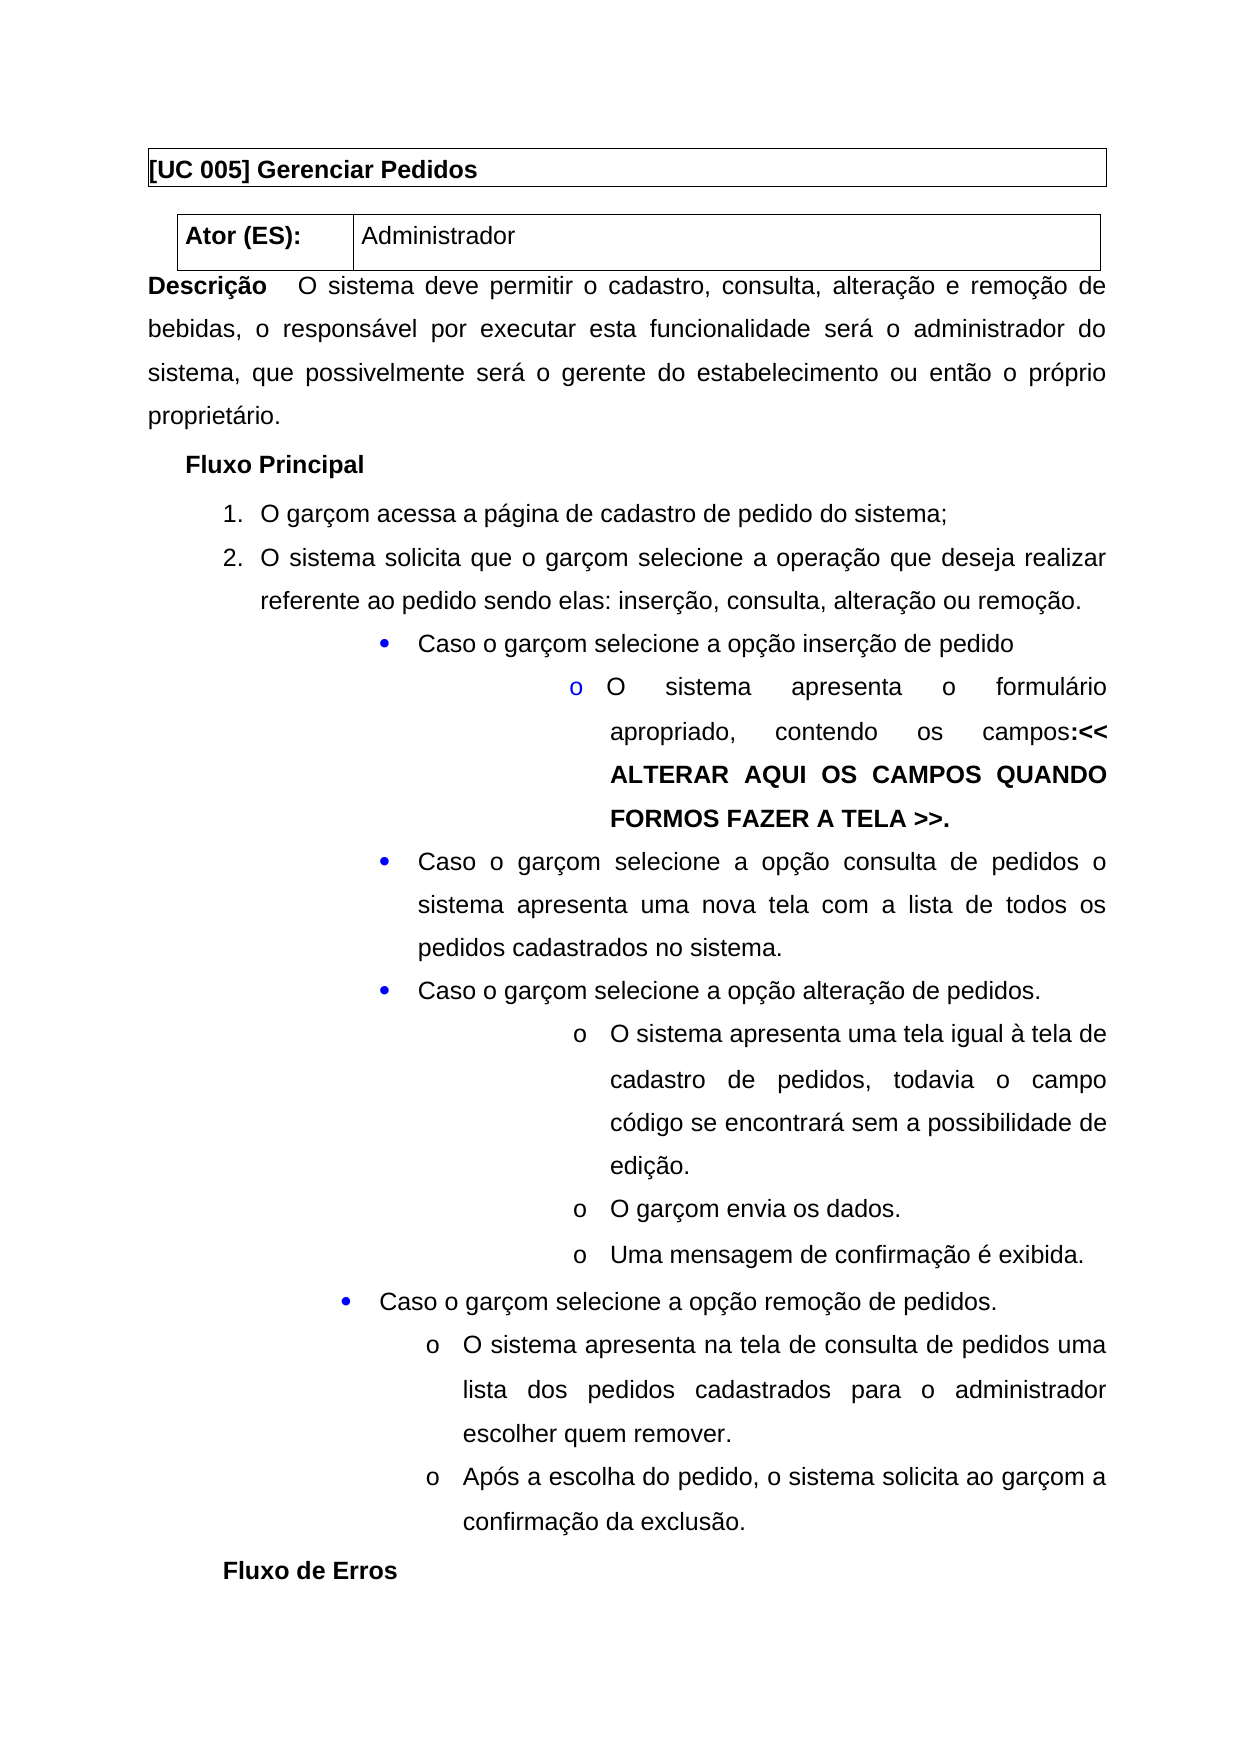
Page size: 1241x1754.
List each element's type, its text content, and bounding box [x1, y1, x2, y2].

list O sistema solicita que o garçom selecione a operação que deseja realizar referente ao pedido sendo elas: inserção, consulta, alteração ou remoção. [223, 543, 1107, 614]
text Fluxo Principal [185, 450, 1107, 479]
list Uma mensagem de confirmação é exibida. [572, 1241, 1107, 1271]
list Após a escolha do pedido, o sistema solicita ao garçom a confirmação da exclusão. [425, 1462, 1107, 1536]
list Caso o garçom selecione a opção remoção de pedidos. [342, 1287, 1107, 1316]
list O garçom envia os dados. [572, 1194, 1107, 1225]
list O garçom acessa a página de cadastro de pedido do sistema; [223, 499, 1107, 528]
text Descrição O sistema deve permitir o cadastro, consulta, alteração e remoção de bebidas, o responsável por executar esta funcionalidade será o administrador do sistema, que possivelmente será o gerente do estabelecimento ou então o próprio proprietário. [148, 271, 1107, 429]
list O sistema apresenta na tela de consulta de pedidos uma lista dos pedidos cadastrados para o administrador escolher quem remover. [425, 1330, 1107, 1447]
list Caso o garçom selecione a opção inserção de pedido [380, 629, 1107, 658]
text Fluxo de Erros [148, 1556, 1107, 1585]
list O sistema apresenta o formulário apropriado, contendo os campos:<< ALTERAR AQUI OS CAMPOS QUANDO FORMOS FAZER A TELA >>. [568, 672, 1107, 832]
table_header Ator (ES): [178, 215, 353, 270]
list O sistema apresenta uma tela igual à tela de cadastro de pedidos, todavia o campo código se encontrará sem a possibilidade de edição. [572, 1019, 1107, 1180]
table_header Administrador [354, 215, 1100, 270]
list Caso o garçom selecione a opção alteração de pedidos. [380, 976, 1107, 1005]
list Caso o garçom selecione a opção consulta de pedidos o sistema apresenta uma nova tela com a lista de todos os pedidos cadastrados no sistema. [380, 847, 1107, 962]
text [UC 005] Gerenciar Pedidos [149, 149, 1106, 186]
